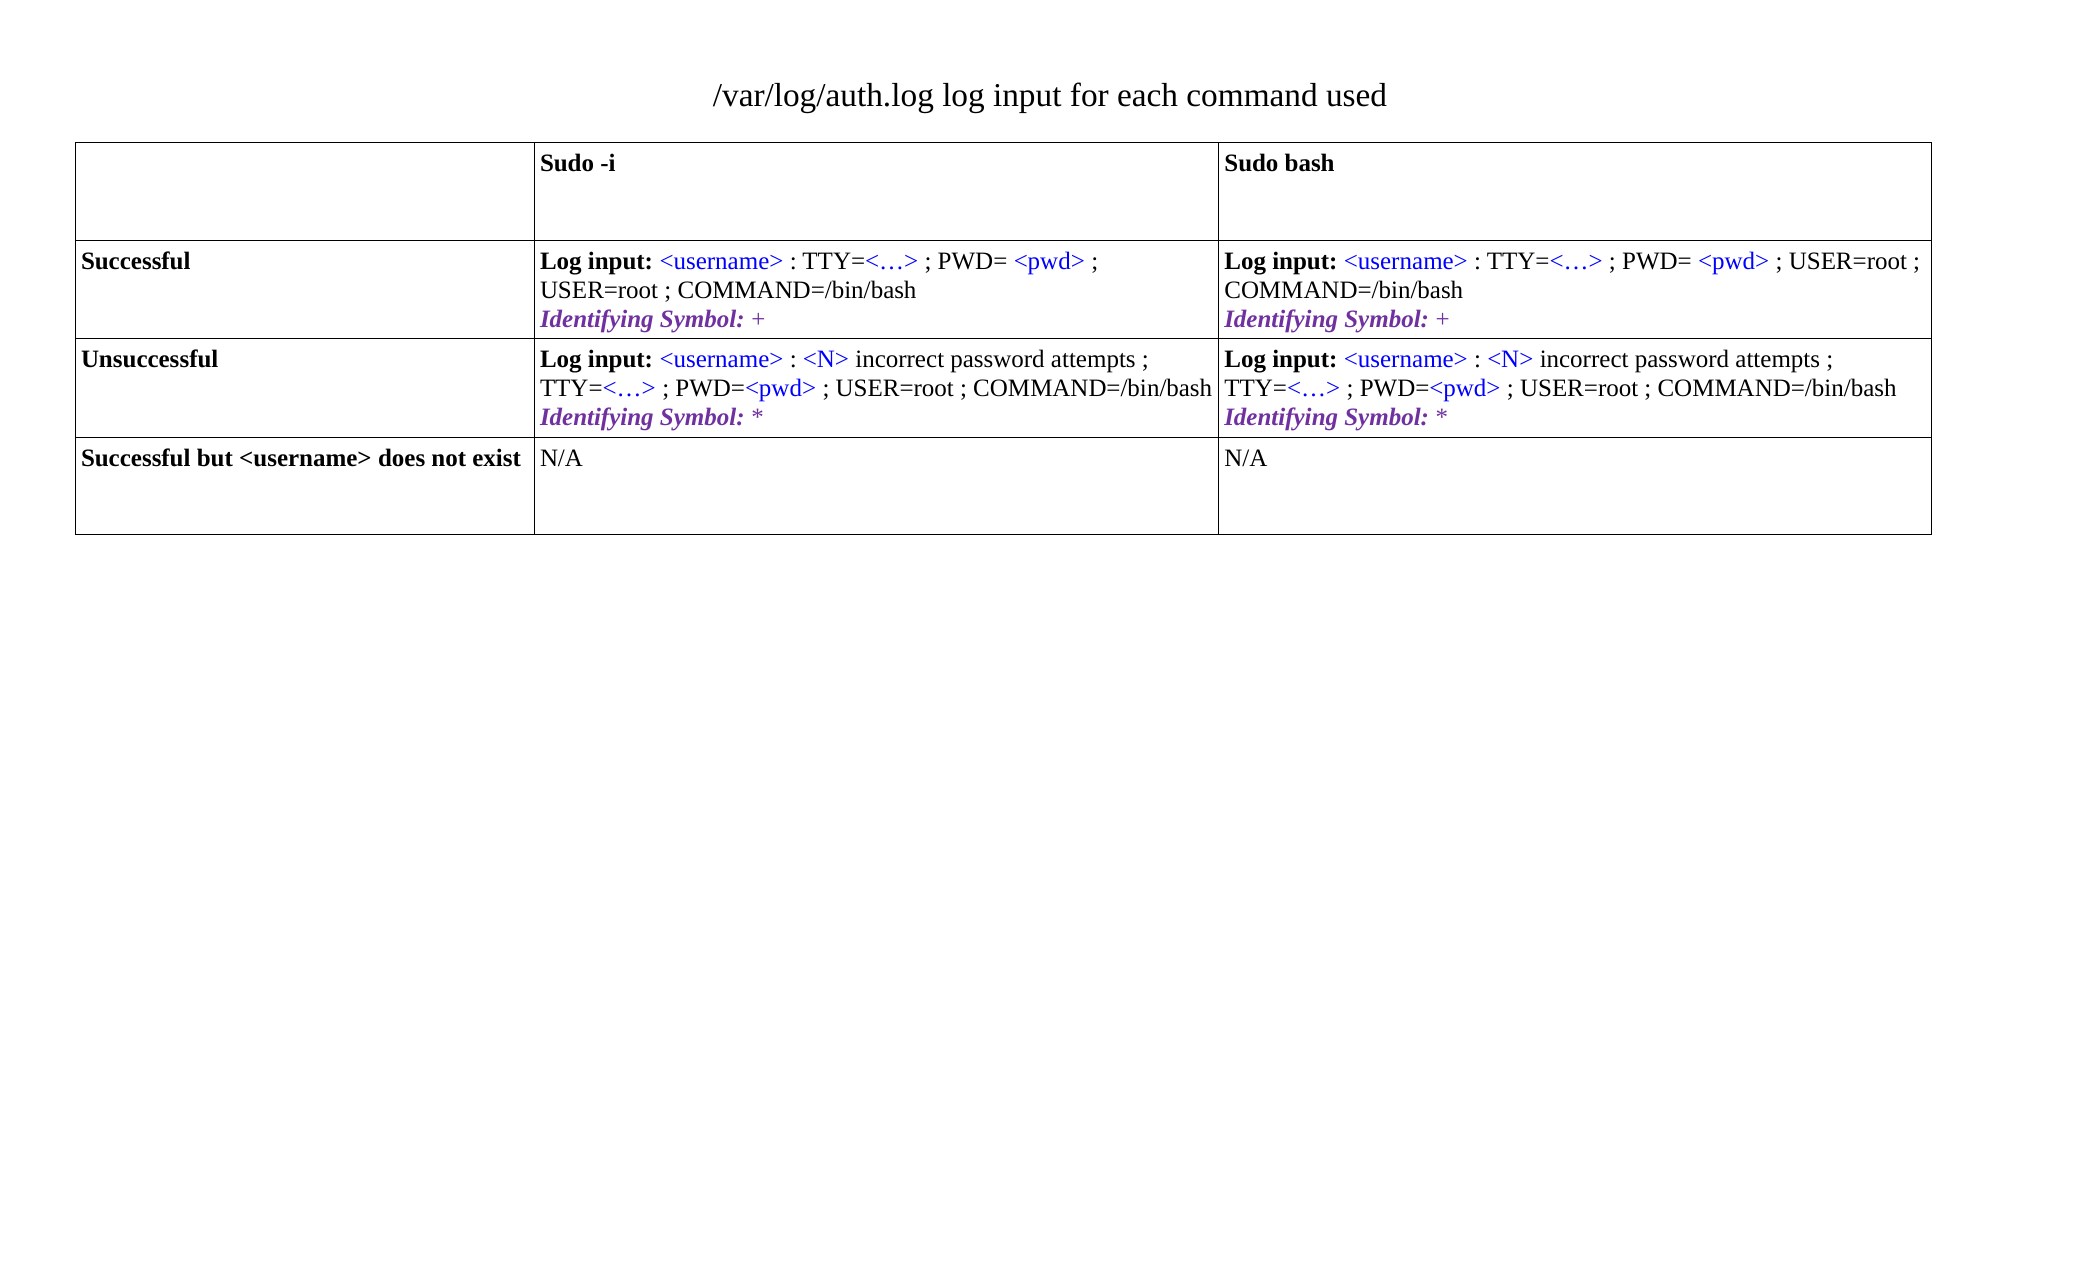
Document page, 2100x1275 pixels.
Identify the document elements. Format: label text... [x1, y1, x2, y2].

table_header [76, 143, 534, 240]
table_cell N/A [535, 438, 1218, 534]
table_cell Successful [76, 241, 534, 338]
table_cell Log input: <username> : TTY=<…> ; PWD= <pwd> ; USER=root ; COMMAND=/bin/bash Identifying Symbol: + [1219, 241, 1931, 338]
table_header Sudo -i [535, 143, 1218, 240]
table_cell Log input: <username> : <N> incorrect password attempts ; TTY=<…> ; PWD=<pwd> ; USER=root ; COMMAND=/bin/bash Identifying Symbol: * [535, 339, 1218, 436]
table_header Sudo bash [1219, 143, 1931, 240]
table_cell Unsuccessful [76, 339, 534, 436]
table_cell Log input: <username> : TTY=<…> ; PWD= <pwd> ; USER=root ; COMMAND=/bin/bash Identifying Symbol: + [535, 241, 1218, 338]
table_cell Log input: <username> : <N> incorrect password attempts ; TTY=<…> ; PWD=<pwd> ; USER=root ; COMMAND=/bin/bash Identifying Symbol: * [1219, 339, 1931, 436]
table_cell N/A [1219, 438, 1931, 534]
table_cell Successful but <username> does not exist [76, 438, 534, 534]
